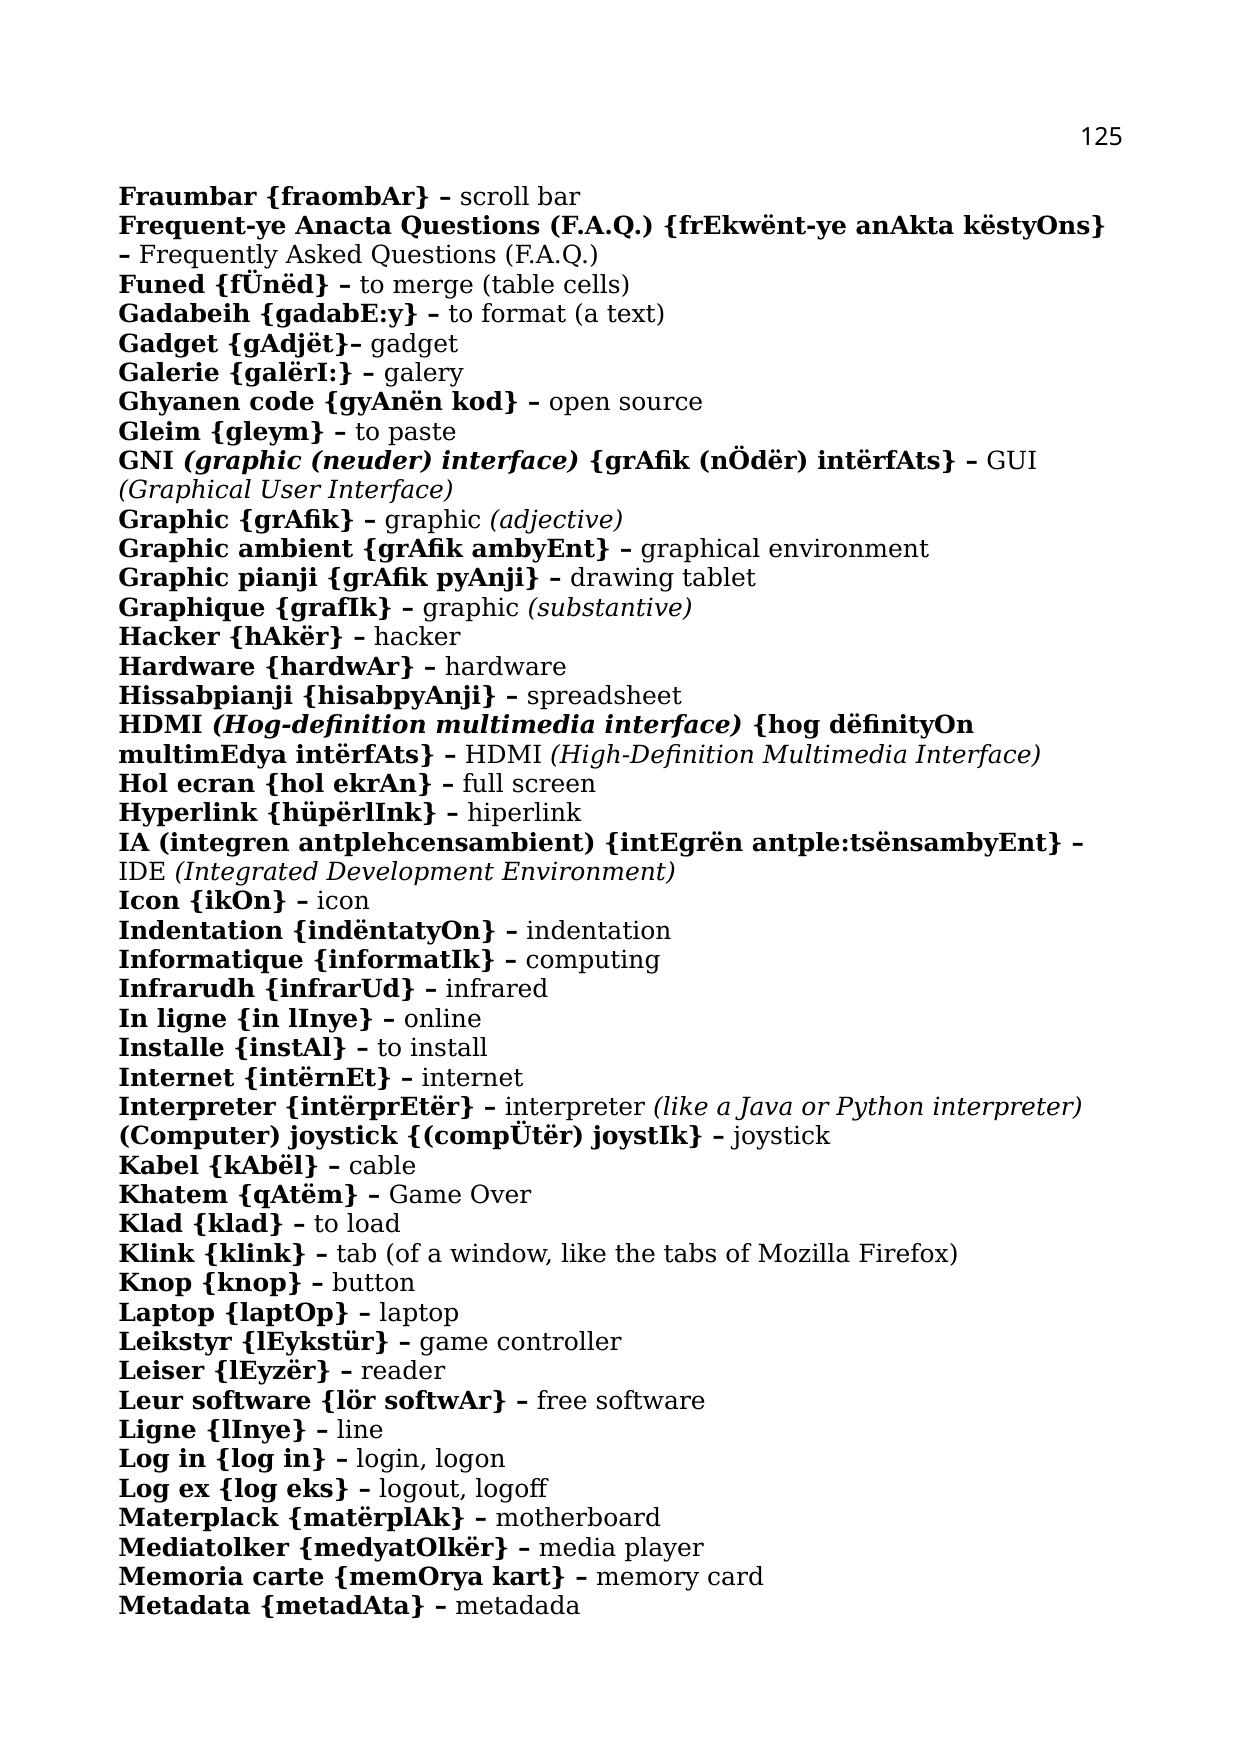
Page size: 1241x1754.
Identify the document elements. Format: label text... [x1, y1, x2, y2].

text Mediatolker {medyatOlkër} – media player [118, 1532, 1123, 1562]
text Log in {log in} – login, logon [118, 1444, 1123, 1474]
text Hacker {hAkër} – hacker [118, 622, 1123, 651]
text Materplack {matërplAk} – motherboard [118, 1503, 1123, 1532]
text Indentation {indëntatyOn} – indentation [118, 916, 1123, 945]
text Hissabpianji {hisabpyAnji} – spreadsheet [118, 681, 1123, 710]
text Internet {intërnEt} – internet [118, 1062, 1123, 1092]
text (Computer) joystick {(compÜtër) joystIk} – joystick [118, 1121, 1123, 1151]
text Hyperlink {hüpërlInk} – hiperlink [118, 798, 1123, 828]
text Metadata {metadAta} – metadada [118, 1591, 1123, 1621]
text Interpreter {intërprEtër} – interpreter (like a Java or Python interpreter) [118, 1092, 1123, 1121]
text Infrarudh {infrarUd} – infrared [118, 974, 1123, 1004]
text Khatem {qAtëm} – Game Over [118, 1180, 1123, 1209]
text Klad {klad} – to load [118, 1209, 1123, 1239]
text IA (integren antplehcensambient) {intEgrën antple:tsënsambyEnt} – IDE (Integrated Development Environment) [118, 828, 1123, 886]
text Hol ecran {hol ekrAn} – full screen [118, 769, 1123, 798]
text Graphic pianji {grAfik pyAnji} – drawing tablet [118, 563, 1123, 593]
text Fraumbar {fraombAr} – scroll bar [118, 182, 1123, 211]
text Galerie {galërI:} – galery [118, 358, 1123, 387]
text GNI (graphic (neuder) interface) {grAfik (nÖdër) intërfAts} – GUI (Graphical User Interface) [118, 446, 1123, 504]
text Gleim {gleym} – to paste [118, 417, 1123, 446]
text In ligne {in lInye} – online [118, 1004, 1123, 1033]
text Icon {ikOn} – icon [118, 886, 1123, 916]
text Gadget {gAdjët}– gadget [118, 328, 1123, 358]
text Laptop {laptOp} – laptop [118, 1297, 1123, 1327]
text Informatique {informatIk} – computing [118, 945, 1123, 974]
text Ghyanen code {gyAnën kod} – open source [118, 387, 1123, 417]
text Gadabeih {gadabE:y} – to format (a text) [118, 299, 1123, 328]
text Knop {knop} – button [118, 1268, 1123, 1297]
text Kabel {kAbël} – cable [118, 1151, 1123, 1180]
text Funed {fÜnëd} – to merge (table cells) [118, 270, 1123, 299]
text Installe {instAl} – to install [118, 1033, 1123, 1062]
text HDMI (Hog-definition multimedia interface) {hog dëfinityOn multimEdya intërfAts} – HDMI (High-Definition Multimedia Interface) [118, 710, 1123, 769]
text Klink {klink} – tab (of a window, like the tabs of Mozilla Firefox) [118, 1239, 1123, 1268]
text Hardware {hardwAr} – hardware [118, 651, 1123, 681]
text Leur software {lör softwAr} – free software [118, 1386, 1123, 1415]
text Graphic ambient {grAfik ambyEnt} – graphical environment [118, 534, 1123, 563]
text Frequent-ye Anacta Questions (F.A.Q.) {frEkwënt-ye anAkta këstyOns} – Frequently Asked Questions (F.A.Q.) [118, 211, 1123, 270]
text Leiser {lEyzër} – reader [118, 1356, 1123, 1386]
text Log ex {log eks} – logout, logoff [118, 1474, 1123, 1503]
text Memoria carte {memOrya kart} – memory card [118, 1562, 1123, 1591]
text Graphic {grAfik} – graphic (adjective) [118, 504, 1123, 534]
text Graphique {grafIk} – graphic (substantive) [118, 593, 1123, 622]
text Ligne {lInye} – line [118, 1415, 1123, 1444]
text Leikstyr {lEykstür} – game controller [118, 1327, 1123, 1356]
